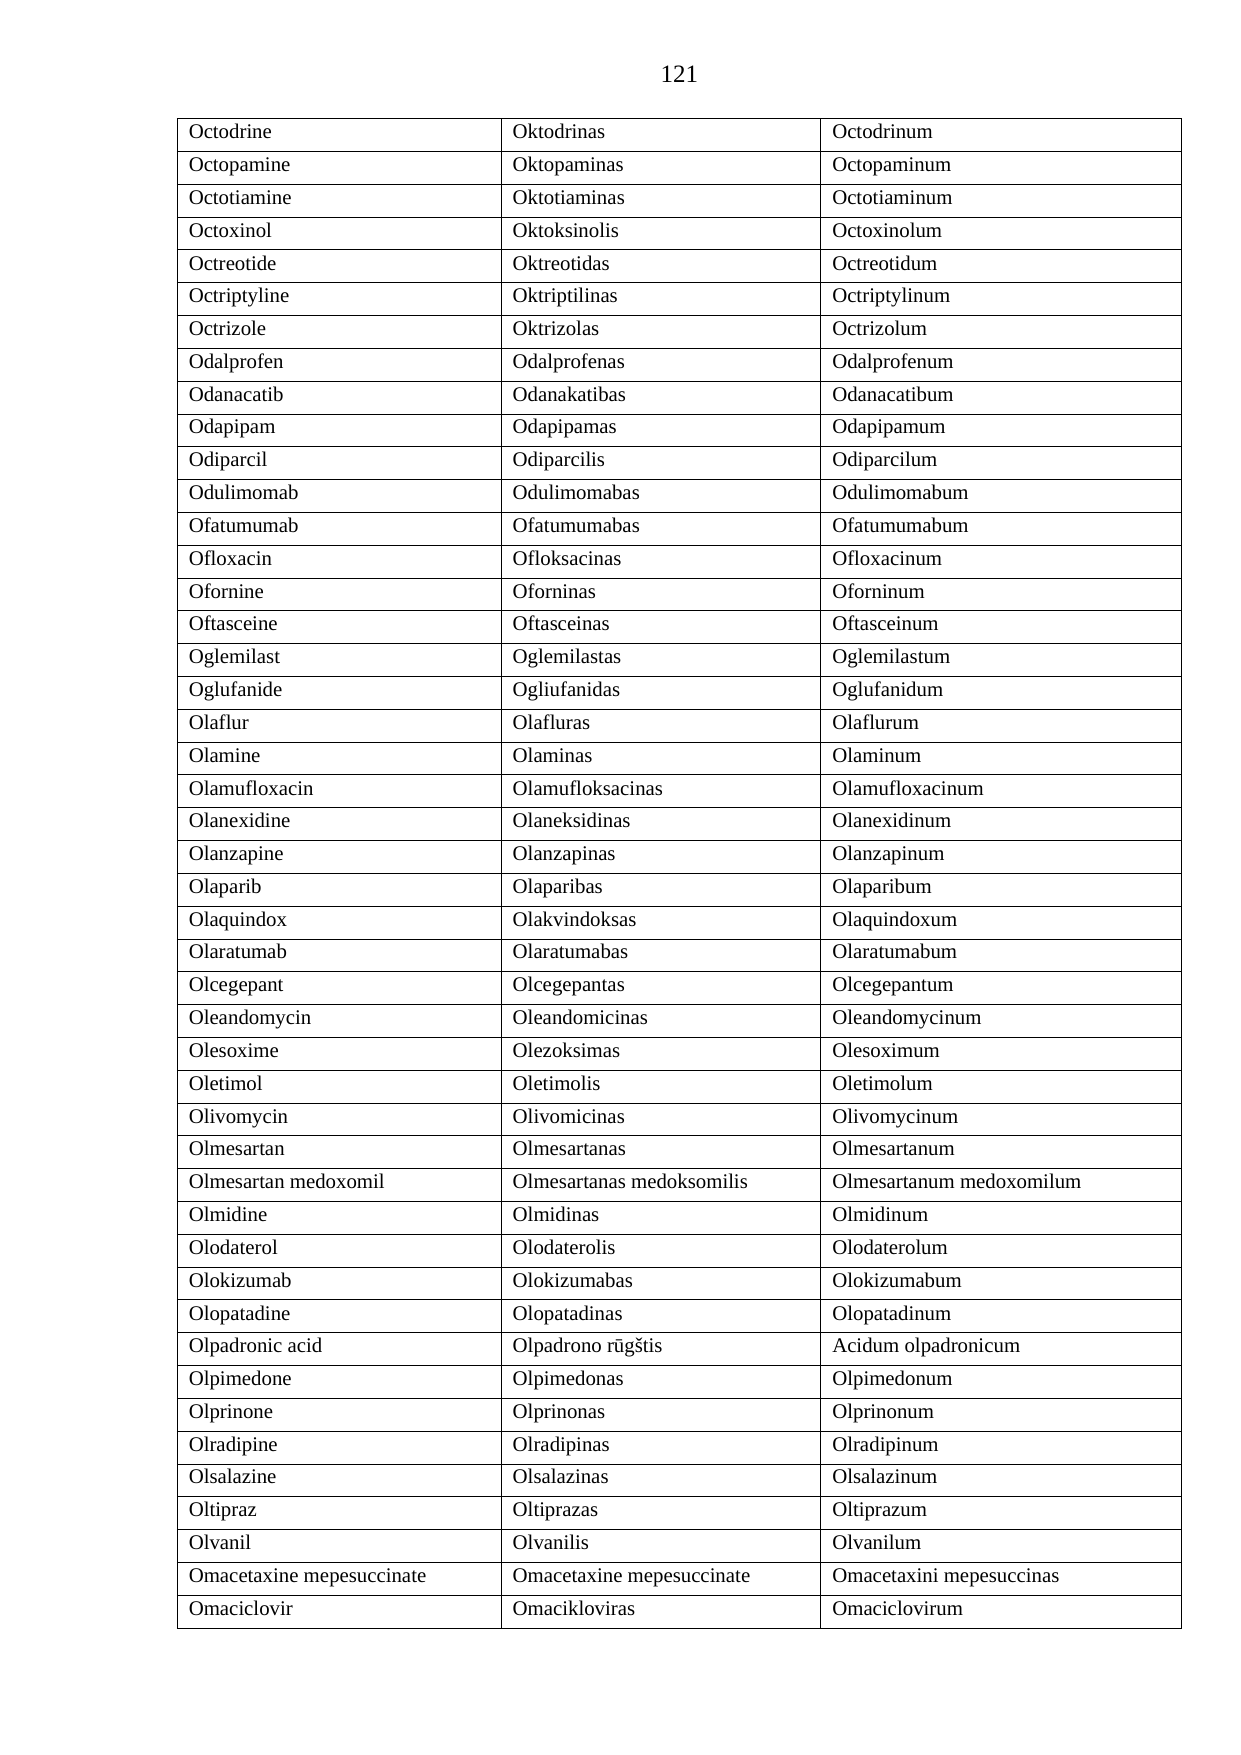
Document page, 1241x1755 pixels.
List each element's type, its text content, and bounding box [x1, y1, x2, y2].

table_cell Oletimol [178, 1071, 501, 1102]
table_cell Odapipam [178, 415, 501, 446]
table_cell Oktodrinas [502, 119, 820, 151]
table_cell Oglufanidum [821, 677, 1181, 709]
table_cell Oltiprazas [502, 1497, 820, 1529]
table_cell Olopatadine [178, 1300, 501, 1332]
table_cell Olopatadinum [821, 1300, 1181, 1332]
table_cell Omaciclovir [178, 1596, 501, 1627]
table_cell Oleandomicinas [502, 1005, 820, 1037]
table_cell Oktriptilinas [502, 283, 820, 315]
table_cell Octriptylinum [821, 283, 1181, 315]
table_cell Olopatadinas [502, 1300, 820, 1332]
table_cell Ofloxacin [178, 546, 501, 577]
table_cell Oleandomycin [178, 1005, 501, 1037]
table_cell Odanacatib [178, 382, 501, 413]
table_cell Olesoxime [178, 1038, 501, 1070]
table_cell Oletimolum [821, 1071, 1181, 1102]
table_cell Olaparibum [821, 874, 1181, 906]
table_cell Olcegepantas [502, 972, 820, 1004]
table_cell Ofatumumabas [502, 513, 820, 545]
table_cell Olsalazinum [821, 1465, 1181, 1496]
table_cell Olsalazinas [502, 1465, 820, 1496]
table_cell Ogliufanidas [502, 677, 820, 709]
table_cell Oleandomycinum [821, 1005, 1181, 1037]
table_cell Olaquindoxum [821, 907, 1181, 938]
table_cell Ofatumumab [178, 513, 501, 545]
table_cell Odapipamum [821, 415, 1181, 446]
table_cell Odalprofenum [821, 349, 1181, 381]
table_cell Octrizolum [821, 316, 1181, 348]
table_cell Octoxinol [178, 218, 501, 249]
table_cell Octoxinolum [821, 218, 1181, 249]
table_cell Olezoksimas [502, 1038, 820, 1070]
table_cell Olivomicinas [502, 1104, 820, 1135]
table_cell Olvanilum [821, 1530, 1181, 1562]
table_cell Omaciclovirum [821, 1596, 1181, 1627]
table_cell Oktreotidas [502, 250, 820, 282]
table_cell Olprinonas [502, 1399, 820, 1431]
table_cell Olaflurum [821, 710, 1181, 742]
table_cell Olanexidinum [821, 808, 1181, 840]
table_cell Olesoximum [821, 1038, 1181, 1070]
table_cell Omacetaxini mepesuccinas [821, 1563, 1181, 1595]
table_cell Olsalazine [178, 1465, 501, 1496]
table_cell Olodaterolum [821, 1235, 1181, 1267]
table_cell Olokizumabum [821, 1268, 1181, 1299]
table_cell Odanakatibas [502, 382, 820, 413]
table_cell Olokizumab [178, 1268, 501, 1299]
table_cell Olprinone [178, 1399, 501, 1431]
table_cell Olaparib [178, 874, 501, 906]
table_cell Olpadrono rūgštis [502, 1333, 820, 1365]
table_cell Olaminum [821, 743, 1181, 774]
table_cell Olodaterolis [502, 1235, 820, 1267]
table_cell Octreotidum [821, 250, 1181, 282]
table_cell Olaratumabum [821, 940, 1181, 971]
table_cell Olmesartan medoxomil [178, 1169, 501, 1201]
table_cell Ofloksacinas [502, 546, 820, 577]
table_cell Odiparcilis [502, 447, 820, 479]
table_cell Oglufanide [178, 677, 501, 709]
table_cell Oforninum [821, 579, 1181, 610]
table_cell Olpimedone [178, 1366, 501, 1398]
table_cell Olanzapinum [821, 841, 1181, 873]
table_cell Olanexidine [178, 808, 501, 840]
table_cell Omacetaxine mepesuccinate [178, 1563, 501, 1595]
table_cell Octreotide [178, 250, 501, 282]
table_cell Odanacatibum [821, 382, 1181, 413]
table_cell Odalprofenas [502, 349, 820, 381]
table_cell Olmidine [178, 1202, 501, 1234]
table_cell Olcegepantum [821, 972, 1181, 1004]
table_cell Oftasceinum [821, 611, 1181, 643]
table_cell Olivomycin [178, 1104, 501, 1135]
table_cell Oktoksinolis [502, 218, 820, 249]
table_cell Olmesartanum medoxomilum [821, 1169, 1181, 1201]
table_cell Olaflur [178, 710, 501, 742]
table_cell Olaneksidinas [502, 808, 820, 840]
table_cell Oftasceine [178, 611, 501, 643]
table_cell Olaparibas [502, 874, 820, 906]
table_cell Olafluras [502, 710, 820, 742]
table_cell Olakvindoksas [502, 907, 820, 938]
table_cell Olanzapinas [502, 841, 820, 873]
table_cell Olradipine [178, 1432, 501, 1463]
table_cell Octopamine [178, 152, 501, 184]
table_cell Ofloxacinum [821, 546, 1181, 577]
table_cell Octotiamine [178, 185, 501, 217]
table_cell Olpadronic acid [178, 1333, 501, 1365]
table_cell Olvanil [178, 1530, 501, 1562]
table_cell Olradipinum [821, 1432, 1181, 1463]
table_cell Octrizole [178, 316, 501, 348]
table_cell Olmesartanas medoksomilis [502, 1169, 820, 1201]
table_cell Oglemilast [178, 644, 501, 676]
table_cell Olodaterol [178, 1235, 501, 1267]
table_cell Olaratumab [178, 940, 501, 971]
table_cell Oktotiaminas [502, 185, 820, 217]
table_cell Olmidinum [821, 1202, 1181, 1234]
table_cell Oktrizolas [502, 316, 820, 348]
table_cell Omacetaxine mepesuccinate [502, 1563, 820, 1595]
table_cell Olamine [178, 743, 501, 774]
table_cell Octriptyline [178, 283, 501, 315]
table_cell Olamufloksacinas [502, 775, 820, 807]
table_cell Olmidinas [502, 1202, 820, 1234]
table_cell Octotiaminum [821, 185, 1181, 217]
table_cell Olcegepant [178, 972, 501, 1004]
table_cell Olanzapine [178, 841, 501, 873]
table_cell Odiparcilum [821, 447, 1181, 479]
table_cell Oltipraz [178, 1497, 501, 1529]
table_cell Odulimomab [178, 480, 501, 512]
table_cell Olaminas [502, 743, 820, 774]
table_cell Olprinonum [821, 1399, 1181, 1431]
table_cell Olmesartan [178, 1136, 501, 1168]
table_cell Oforninas [502, 579, 820, 610]
table_cell Odulimomabum [821, 480, 1181, 512]
table_cell Ofornine [178, 579, 501, 610]
table_cell Olradipinas [502, 1432, 820, 1463]
table_cell Olaquindox [178, 907, 501, 938]
table_cell Olvanilis [502, 1530, 820, 1562]
table_cell Ofatumumabum [821, 513, 1181, 545]
table_cell Oglemilastas [502, 644, 820, 676]
table_cell Olamufloxacinum [821, 775, 1181, 807]
table_cell Octopaminum [821, 152, 1181, 184]
table_cell Oktopaminas [502, 152, 820, 184]
table_cell Olamufloxacin [178, 775, 501, 807]
table_cell Octodrine [178, 119, 501, 151]
table_cell Olokizumabas [502, 1268, 820, 1299]
table_cell Olivomycinum [821, 1104, 1181, 1135]
table_cell Octodrinum [821, 119, 1181, 151]
table_cell Olpimedonum [821, 1366, 1181, 1398]
table_cell Odalprofen [178, 349, 501, 381]
table_cell Olaratumabas [502, 940, 820, 971]
table_cell Odulimomabas [502, 480, 820, 512]
table_cell Olpimedonas [502, 1366, 820, 1398]
table_cell Olmesartanas [502, 1136, 820, 1168]
table_cell Oftasceinas [502, 611, 820, 643]
table_cell Odapipamas [502, 415, 820, 446]
table_cell Odiparcil [178, 447, 501, 479]
table_cell Oletimolis [502, 1071, 820, 1102]
table_cell Oltiprazum [821, 1497, 1181, 1529]
table_cell Oglemilastum [821, 644, 1181, 676]
table_cell Olmesartanum [821, 1136, 1181, 1168]
table_cell Omacikloviras [502, 1596, 820, 1627]
table_cell Acidum olpadronicum [821, 1333, 1181, 1365]
